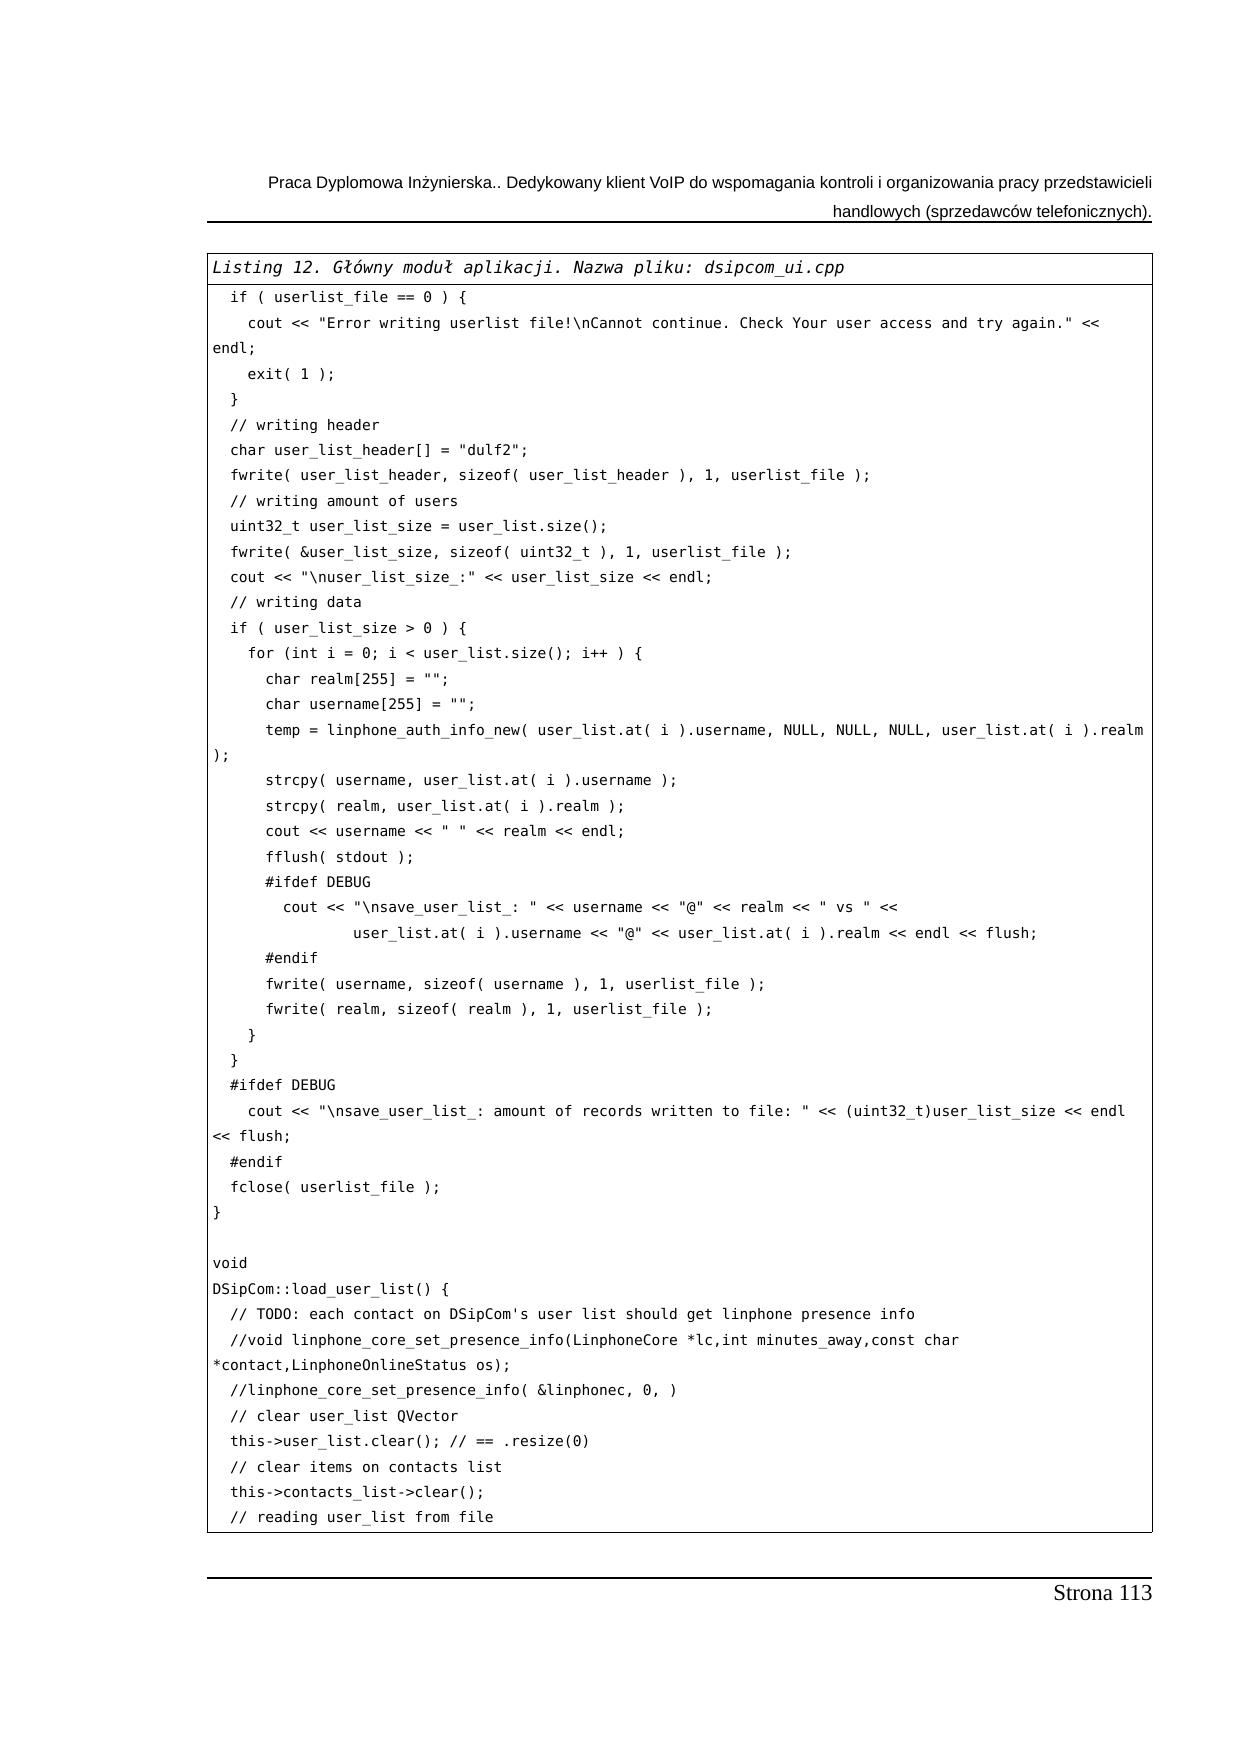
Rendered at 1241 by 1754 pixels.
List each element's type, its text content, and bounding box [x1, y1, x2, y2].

table_header Listing 12. Główny moduł aplikacji. Nazwa pliku: dsipcom_ui.cpp [208, 254, 1152, 283]
table_cell if ( userlist_file == 0 ) { cout << "Error writing userlist file!\nCannot continue. Check Your user access and try again." << endl; exit( 1 ); } // writing header char user_list_header[] = "dulf2"; fwrite( user_list_header, sizeof( user_list_header ), 1, userlist_file ); // writing amount of users uint32_t user_list_size = user_list.size(); fwrite( &user_list_size, sizeof( uint32_t ), 1, userlist_file ); cout << "\nuser_list_size_:" << user_list_size << endl; // writing data if ( user_list_size > 0 ) { for (int i = 0; i < user_list.size(); i++ ) { char realm[255] = ""; char username[255] = ""; temp = linphone_auth_info_new( user_list.at( i ).username, NULL, NULL, NULL, user_list.at( i ).realm ); strcpy( username, user_list.at( i ).username ); strcpy( realm, user_list.at( i ).realm ); cout << username << " " << realm << endl; fflush( stdout ); #ifdef DEBUG cout << "\nsave_user_list_: " << username << "@" << realm << " vs " << user_list.at( i ).username << "@" << user_list.at( i ).realm << endl << flush; #endif fwrite( username, sizeof( username ), 1, userlist_file ); fwrite( realm, sizeof( realm ), 1, userlist_file ); } } #ifdef DEBUG cout << "\nsave_user_list_: amount of records written to file: " << (uint32_t)user_list_size << endl << flush; #endif fclose( userlist_file ); } void DSipCom::load_user_list() { // TODO: each contact on DSipCom's user list should get linphone presence info //void linphone_core_set_presence_info(LinphoneCore *lc,int minutes_away,const char *contact,LinphoneOnlineStatus os); //linphone_core_set_presence_info( &linphonec, 0, ) // clear user_list QVector this->user_list.clear(); // == .resize(0) // clear items on contacts list this->contacts_list->clear(); // reading user_list from file [208, 285, 1152, 1532]
